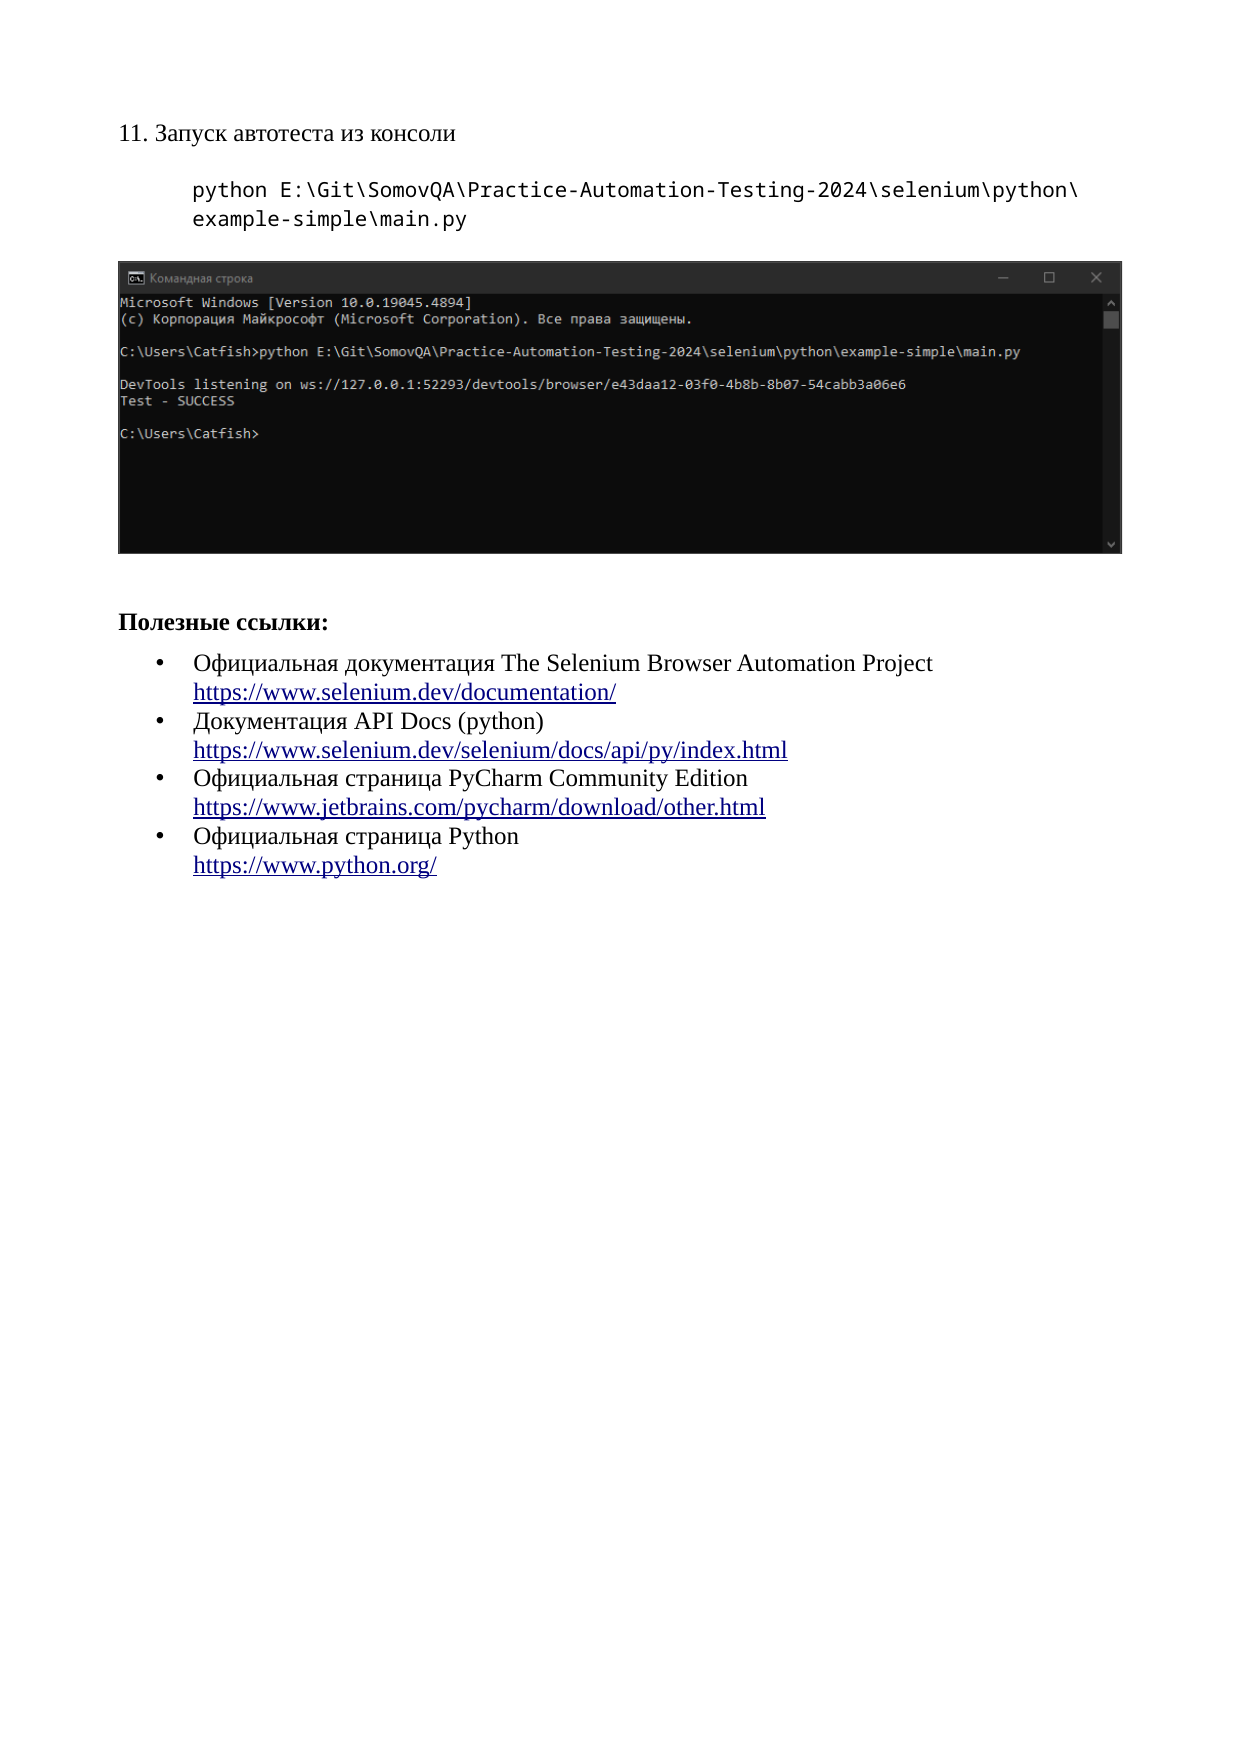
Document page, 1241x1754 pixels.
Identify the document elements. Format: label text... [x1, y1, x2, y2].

list Официальная документация The Selenium Browser Automation Project [156, 648, 1122, 677]
text 11. Запуск автотеста из консоли [118, 118, 1122, 147]
list Документация API Docs (python) [156, 706, 1122, 735]
text python E:\Git\SomovQA\Practice-Automation-Testing-2024\selenium\python\example-simple\main.py [192, 176, 1122, 232]
subtitle Полезные ссылки: [118, 607, 1122, 636]
list https://www.python.org/ [156, 850, 1122, 878]
list https://www.selenium.dev/selenium/docs/api/py/index.html [156, 735, 1122, 763]
list Официальная страница PyCharm Community Edition [156, 763, 1122, 792]
list https://www.selenium.dev/documentation/ [156, 677, 1122, 706]
list Официальная страница Python [156, 821, 1122, 850]
picture [118, 261, 1123, 554]
list https://www.jetbrains.com/pycharm/download/other.html [156, 792, 1122, 821]
